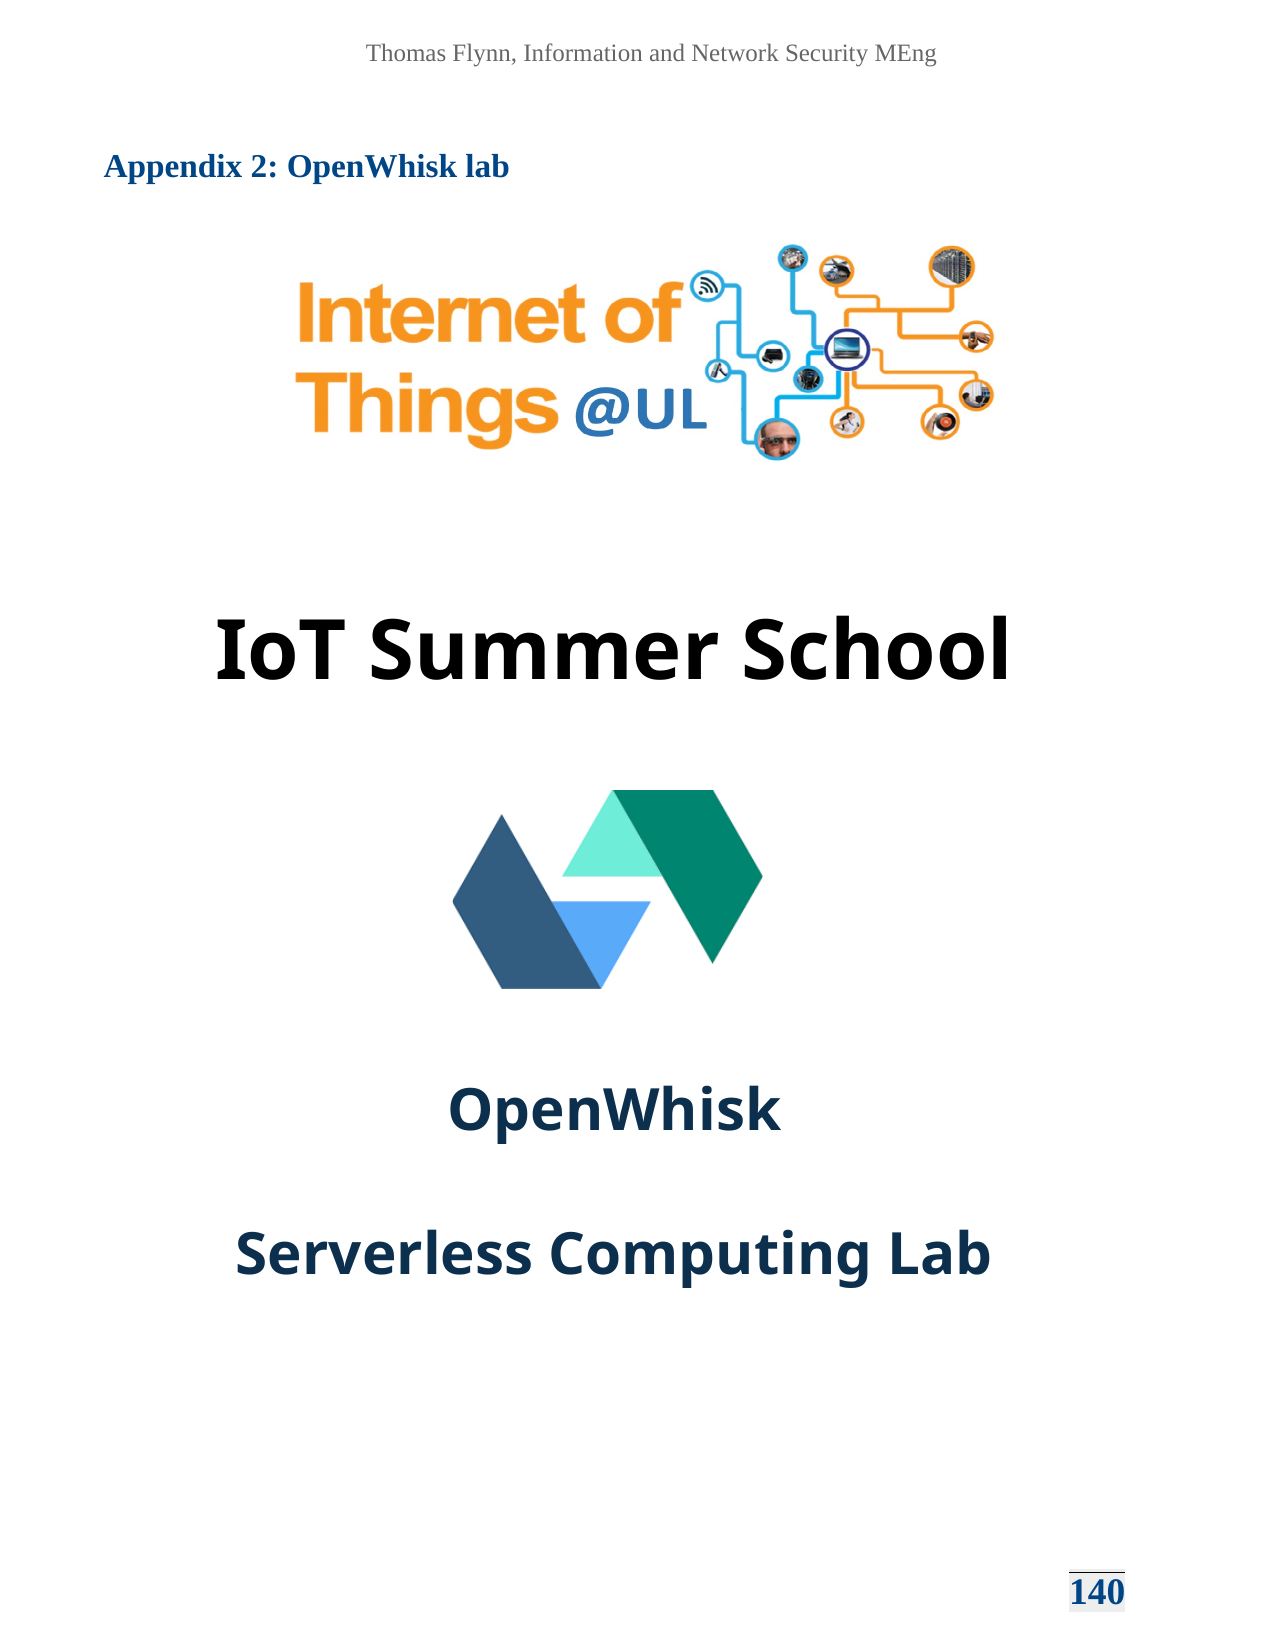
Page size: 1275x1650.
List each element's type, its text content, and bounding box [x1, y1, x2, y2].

title OpenWhisk [103, 969, 1125, 1147]
title Serverless Computing Lab [103, 1212, 1125, 1291]
picture [452, 790, 763, 989]
title IoT Summer School [103, 590, 1125, 704]
subtitle Appendix 2: OpenWhisk lab [103, 146, 1125, 184]
picture [285, 225, 1009, 475]
